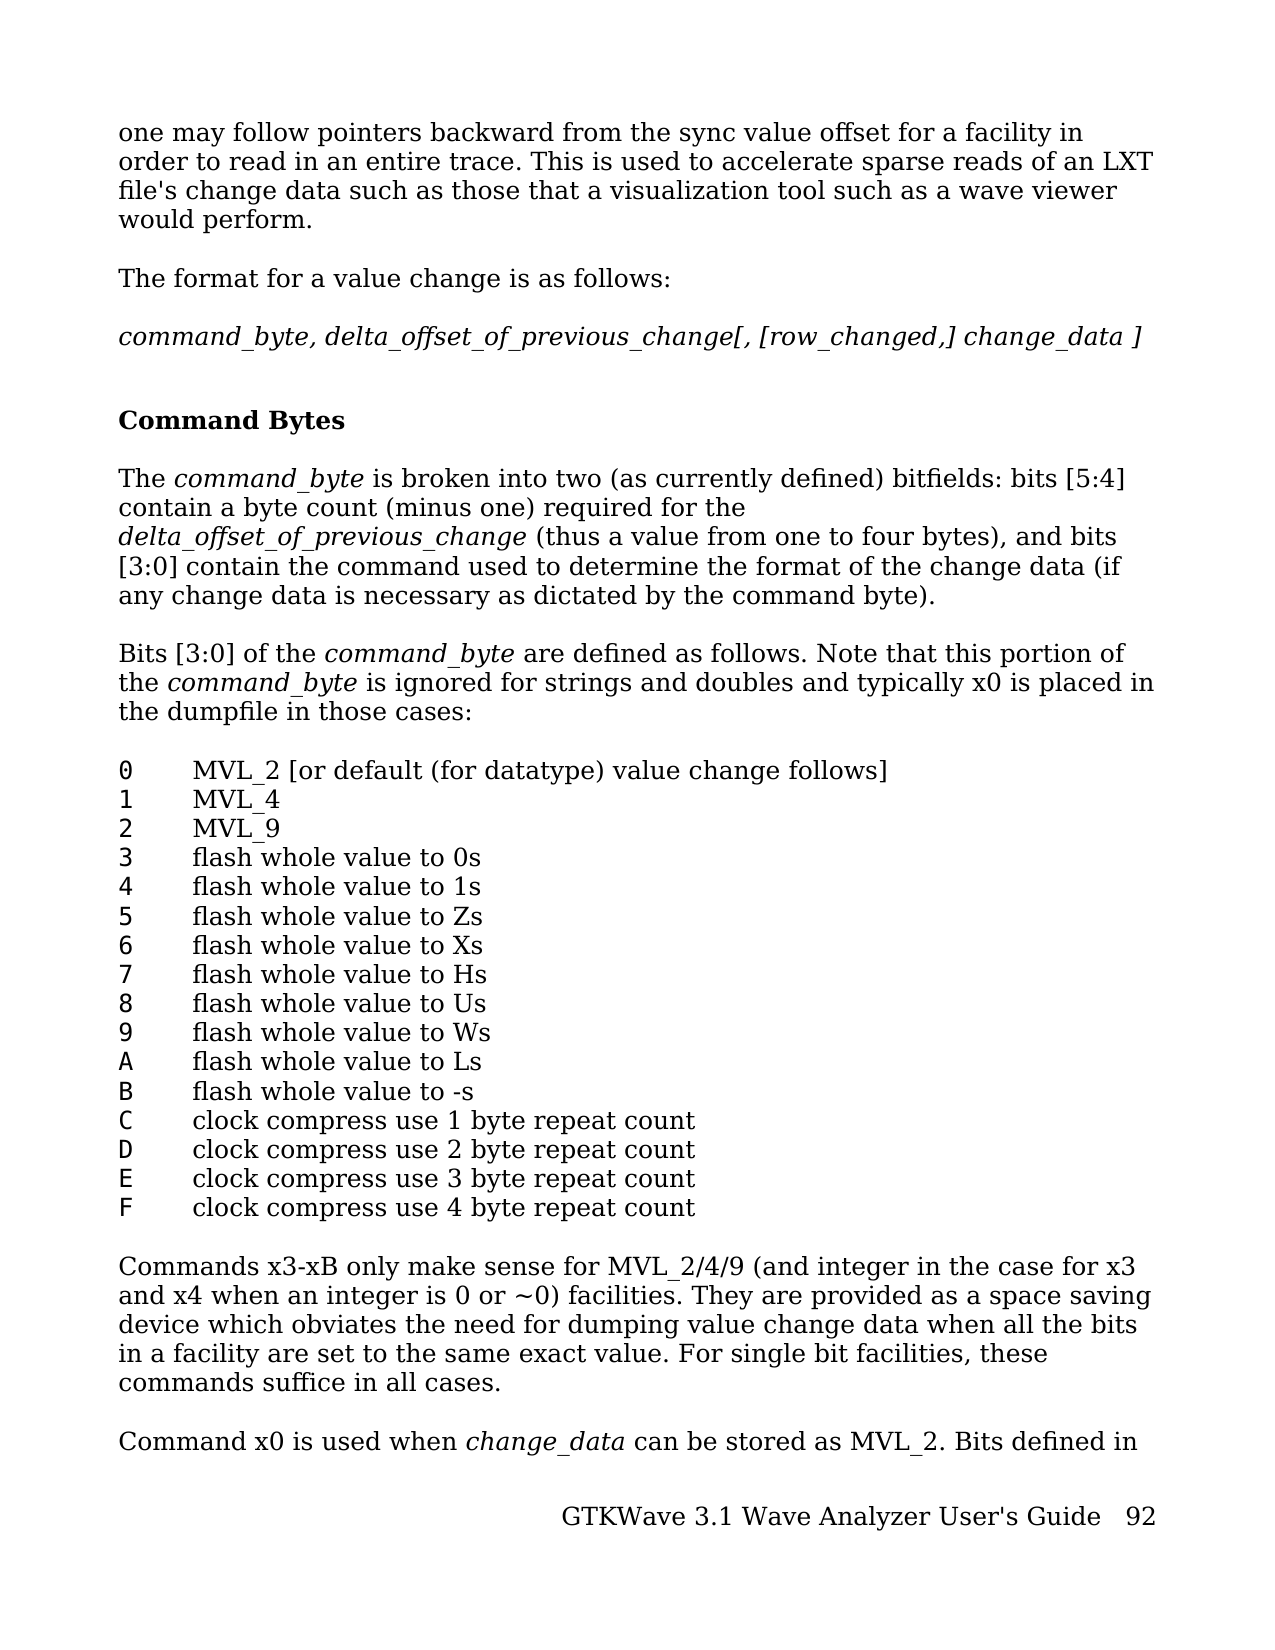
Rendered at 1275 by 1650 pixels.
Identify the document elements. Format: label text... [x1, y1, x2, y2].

text Command Bytes The command_byte is broken into two (as currently defined) bitfields: bits [5:4] contain a byte count (minus one) required for the delta_offset_of_previous_change (thus a value from one to four bytes), and bits [3:0] contain the command used to determine the format of the change data (if any change data is necessary as dictated by the command byte). Bits [3:0] of the command_byte are defined as follows. Note that this portion of the command_byte is ignored for strings and doubles and typically x0 is placed in the dumpfile in those cases: 0 MVL_2 [or default (for datatype) value change follows] 1 MVL_4 2 MVL_9 3 flash whole value to 0s 4 flash whole value to 1s 5 flash whole value to Zs 6 flash whole value to Xs 7 flash whole value to Hs 8 flash whole value to Us 9 flash whole value to Ws A flash whole value to Ls B flash whole value to -s C clock compress use 1 byte repeat count D clock compress use 2 byte repeat count E clock compress use 3 byte repeat count F clock compress use 4 byte repeat count Commands x3-xB only make sense for MVL_2/4/9 (and integer in the case for x3 and x4 when an integer is 0 or ~0) facilities. They are provided as a space saving device which obviates the need for dumping value change data when all the bits in a facility are set to the same exact value. For single bit facilities, these commands suffice in all cases. Command x0 is used when change_data can be stored as MVL_2. Bits defined in [118, 406, 1157, 1456]
text one may follow pointers backward from the sync value offset for a facility in order to read in an entire trace. This is used to accelerate sparse reads of an LXT file's change data such as those that a visualization tool such as a wave viewer would perform. The format for a value change is as follows: command_byte, delta_offset_of_previous_change[, [row_changed,] change_data ] [118, 118, 1157, 351]
